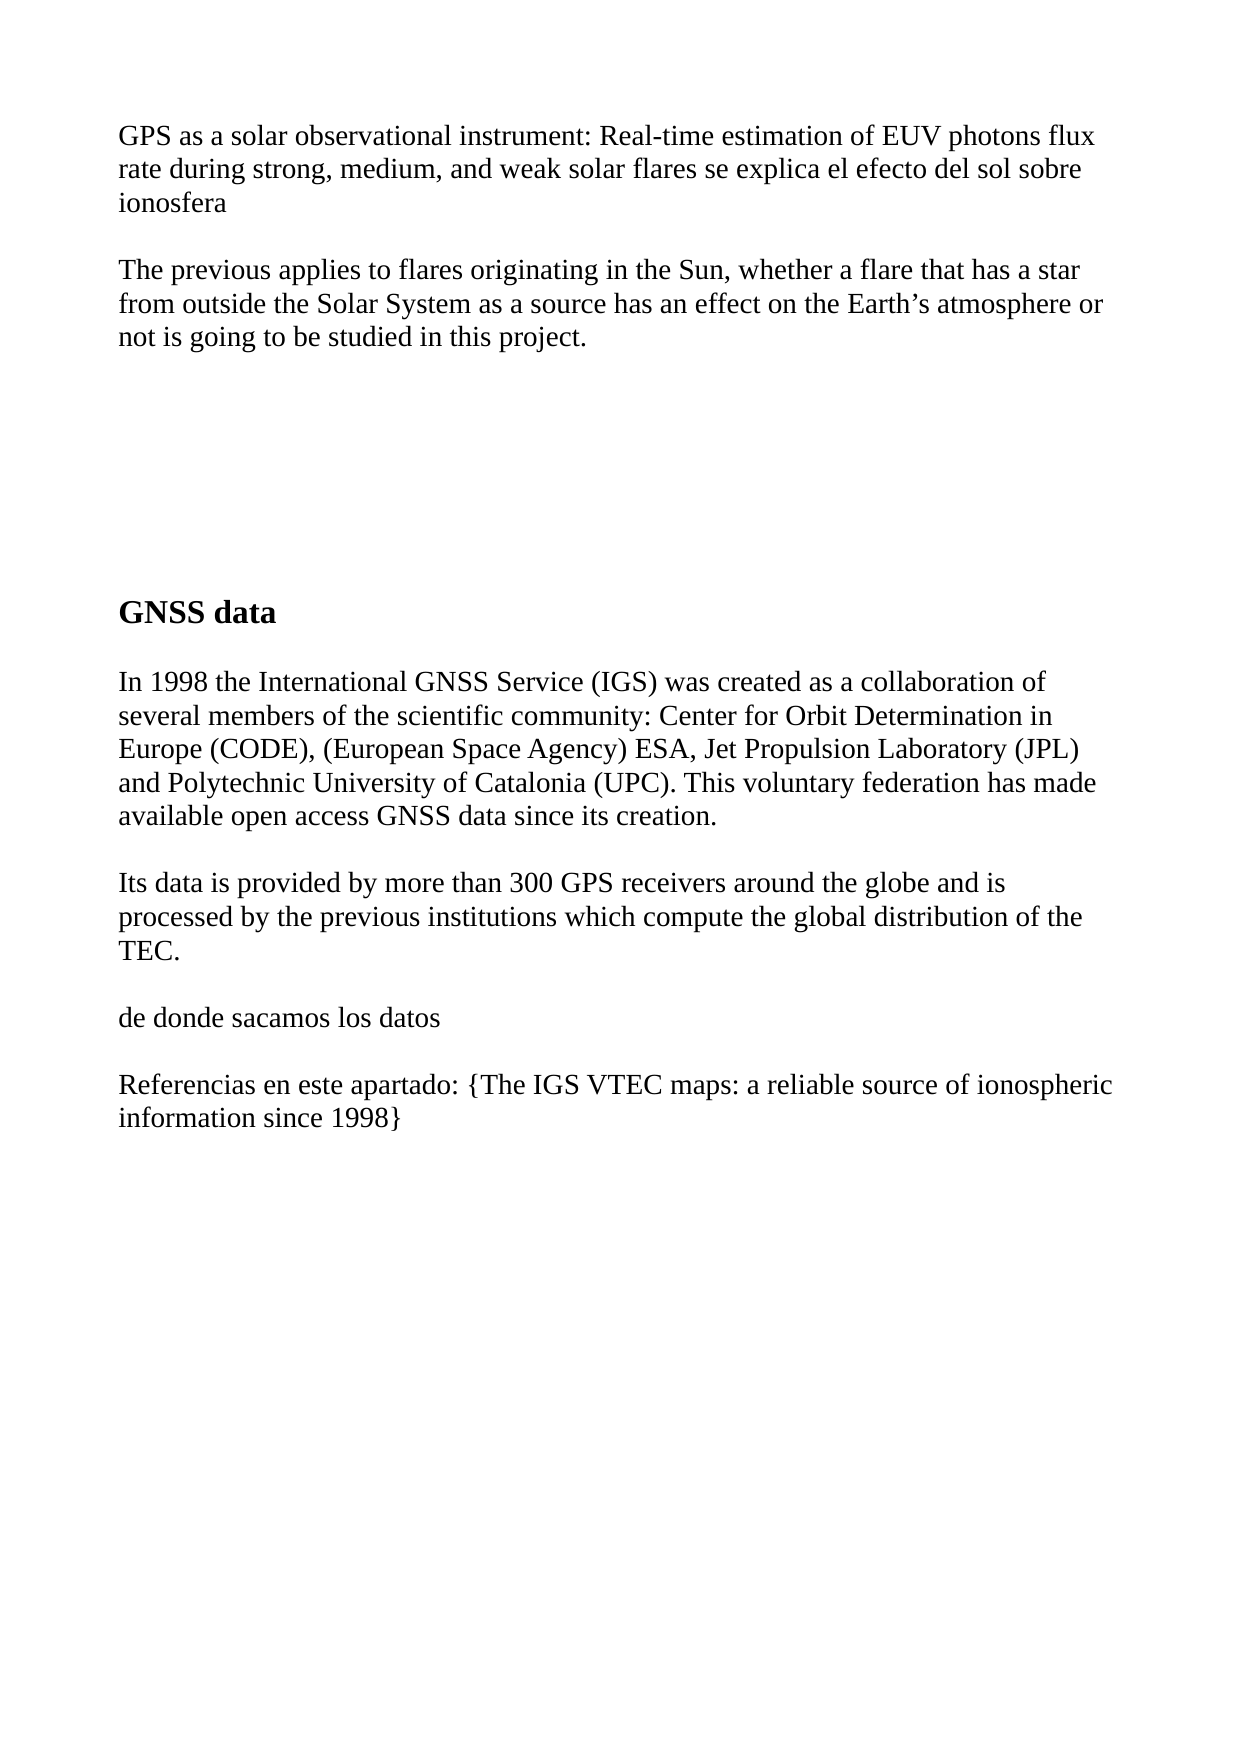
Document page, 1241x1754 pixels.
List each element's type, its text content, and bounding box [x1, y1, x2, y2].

text GNSS data [118, 592, 1122, 631]
text GPS as a solar observational instrument: Real-time estimation of EUV photons flux rate during strong, medium, and weak solar flares se explica el efecto del sol sobre ionosfera [118, 118, 1122, 219]
text In 1998 the International GNSS Service (IGS) was created as a collaboration of several members of the scientific community: Center for Orbit Determination in Europe (CODE), (European Space Agency) ESA, Jet Propulsion Laboratory (JPL) and Polytechnic University of Catalonia (UPC). This voluntary federation has made available open access GNSS data since its creation. [118, 664, 1122, 832]
text Its data is provided by more than 300 GPS receivers around the globe and is processed by the previous institutions which compute the global distribution of the TEC. [118, 866, 1122, 966]
text de donde sacamos los datos [118, 1000, 1122, 1033]
text Referencias en este apartado: {The IGS VTEC maps: a reliable source of ionospheric information since 1998} [118, 1067, 1122, 1134]
text The previous applies to flares originating in the Sun, whether a flare that has a star from outside the Solar System as a source has an effect on the Earth’s atmosphere or not is going to be studied in this project. [118, 252, 1122, 353]
